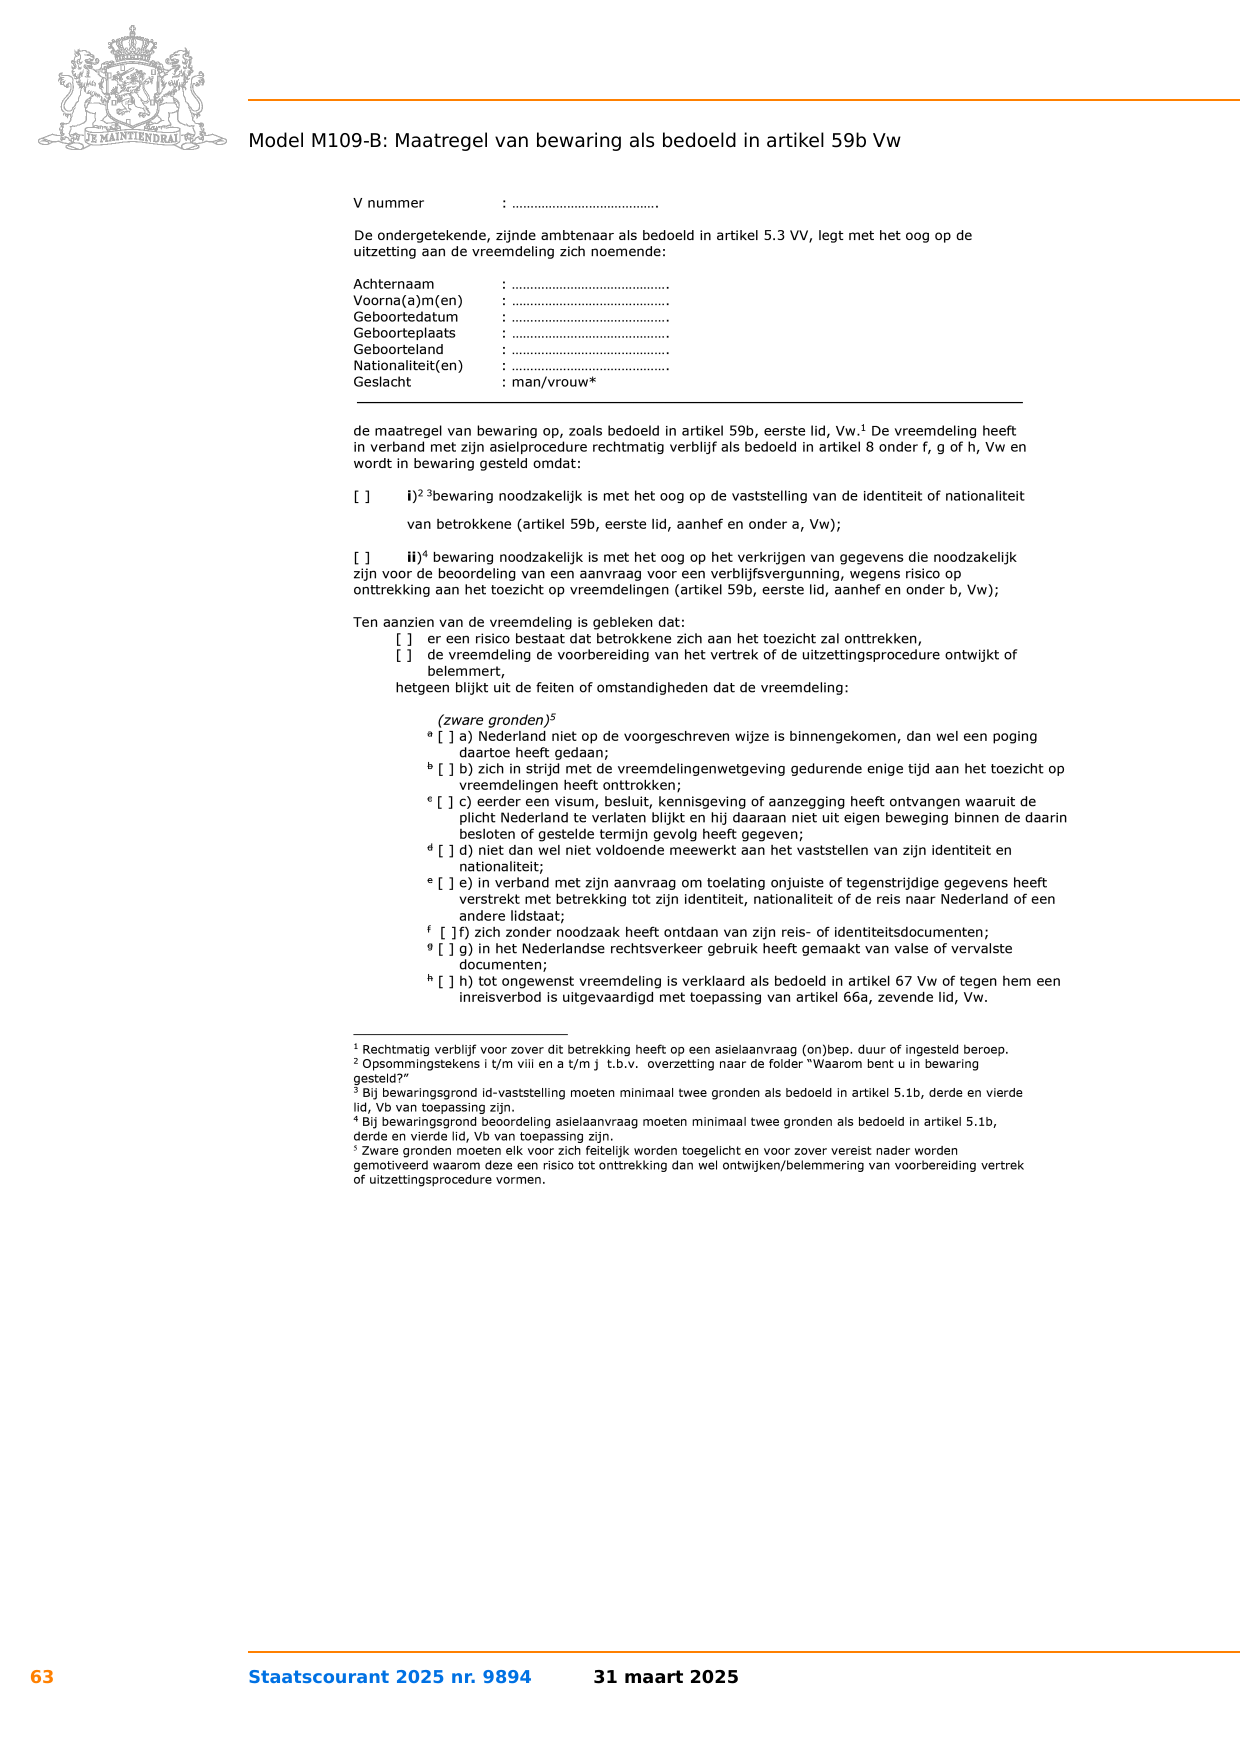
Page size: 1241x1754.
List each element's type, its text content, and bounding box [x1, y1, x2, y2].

picture [248, 151, 1134, 1292]
picture [38, 25, 227, 150]
text Model M109-B: Maatregel van bewaring als bedoeld in artikel 59b Vw [248, 130, 1163, 1608]
